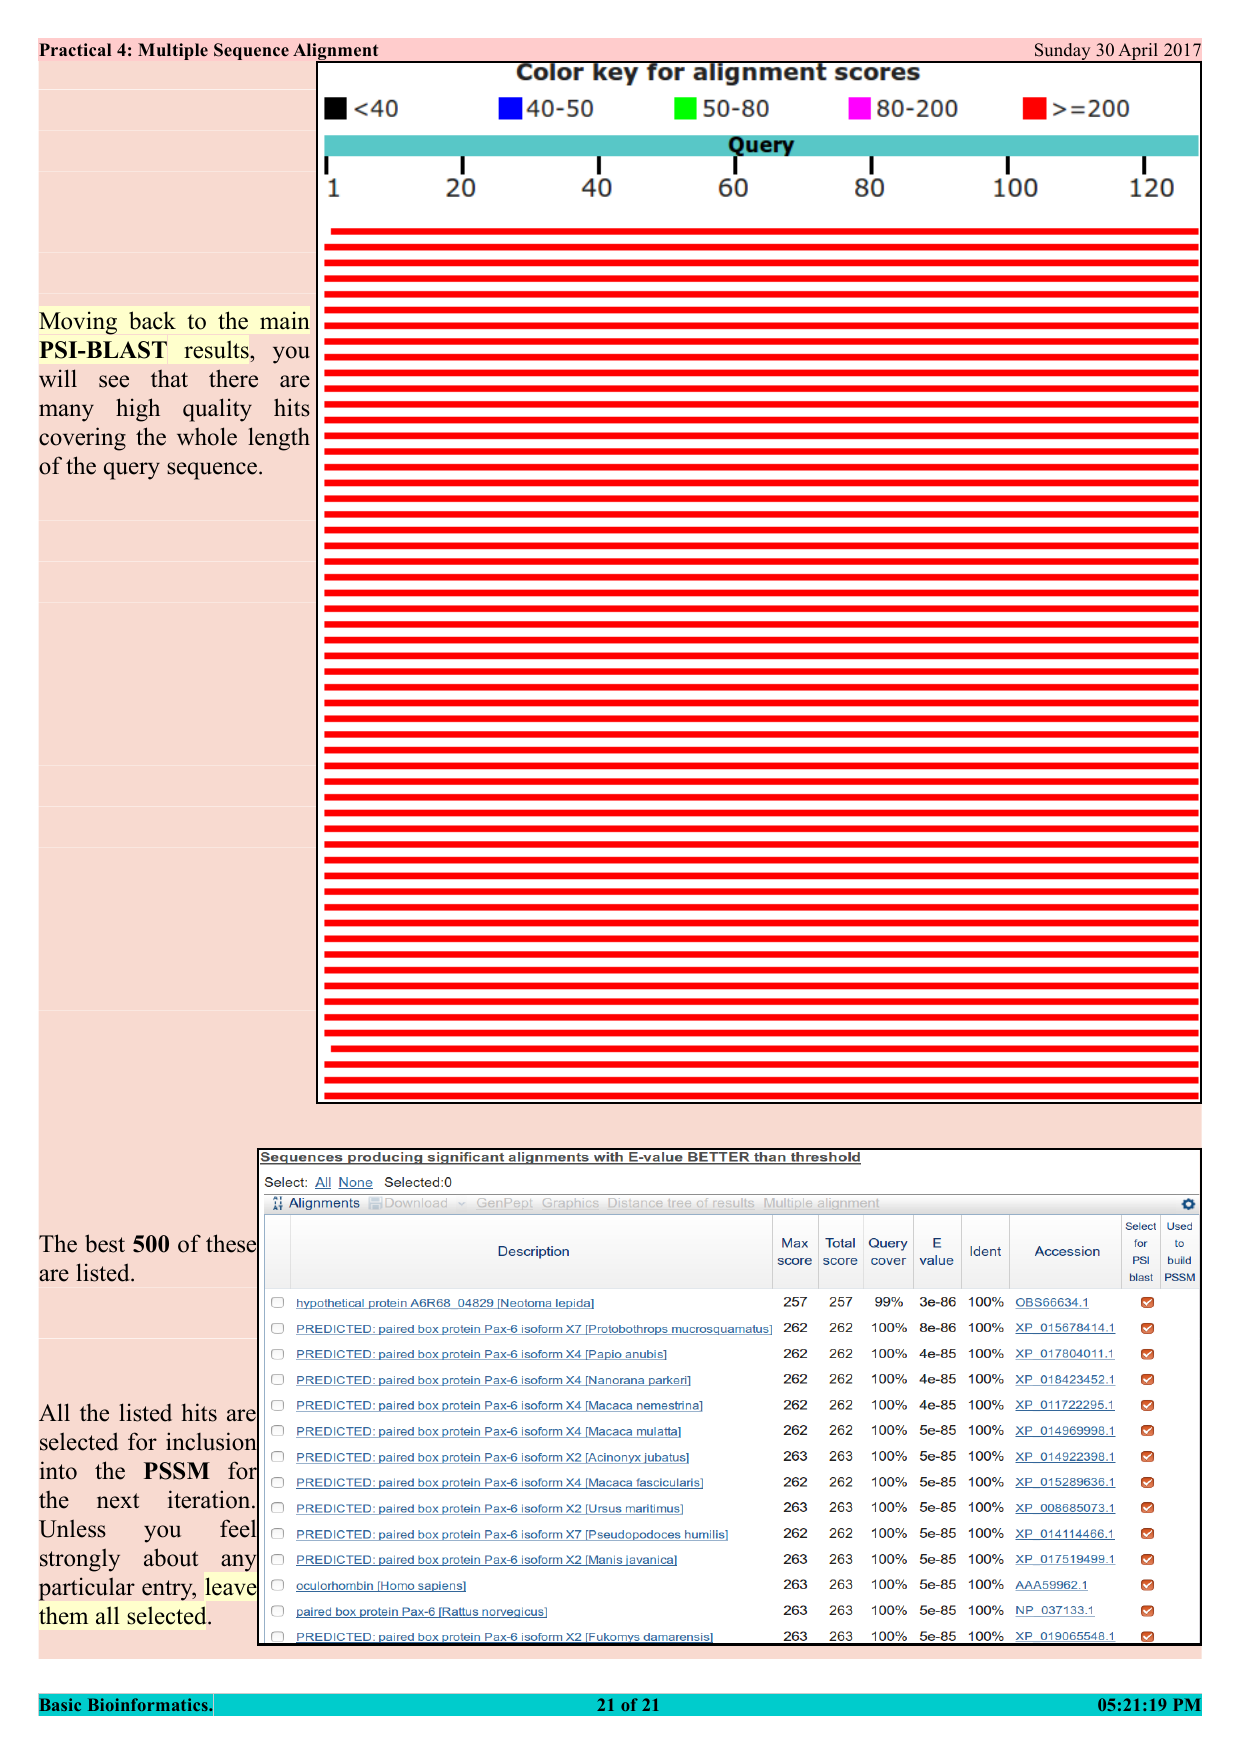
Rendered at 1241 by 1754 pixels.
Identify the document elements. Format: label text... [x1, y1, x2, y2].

picture [259, 1150, 1200, 1643]
text All the listed hits are selected for inclusion into the PSSM for the next iteration. Unless you feel strongly about any particular entry, leave them all selected. [38, 1398, 257, 1630]
text The best 500 of these are listed. [38, 1229, 257, 1287]
text Moving back to the main PSI-BLAST results, you will see that there are many high quality hits covering the whole length of the query sequence. [38, 306, 316, 480]
picture [318, 63, 1200, 1102]
